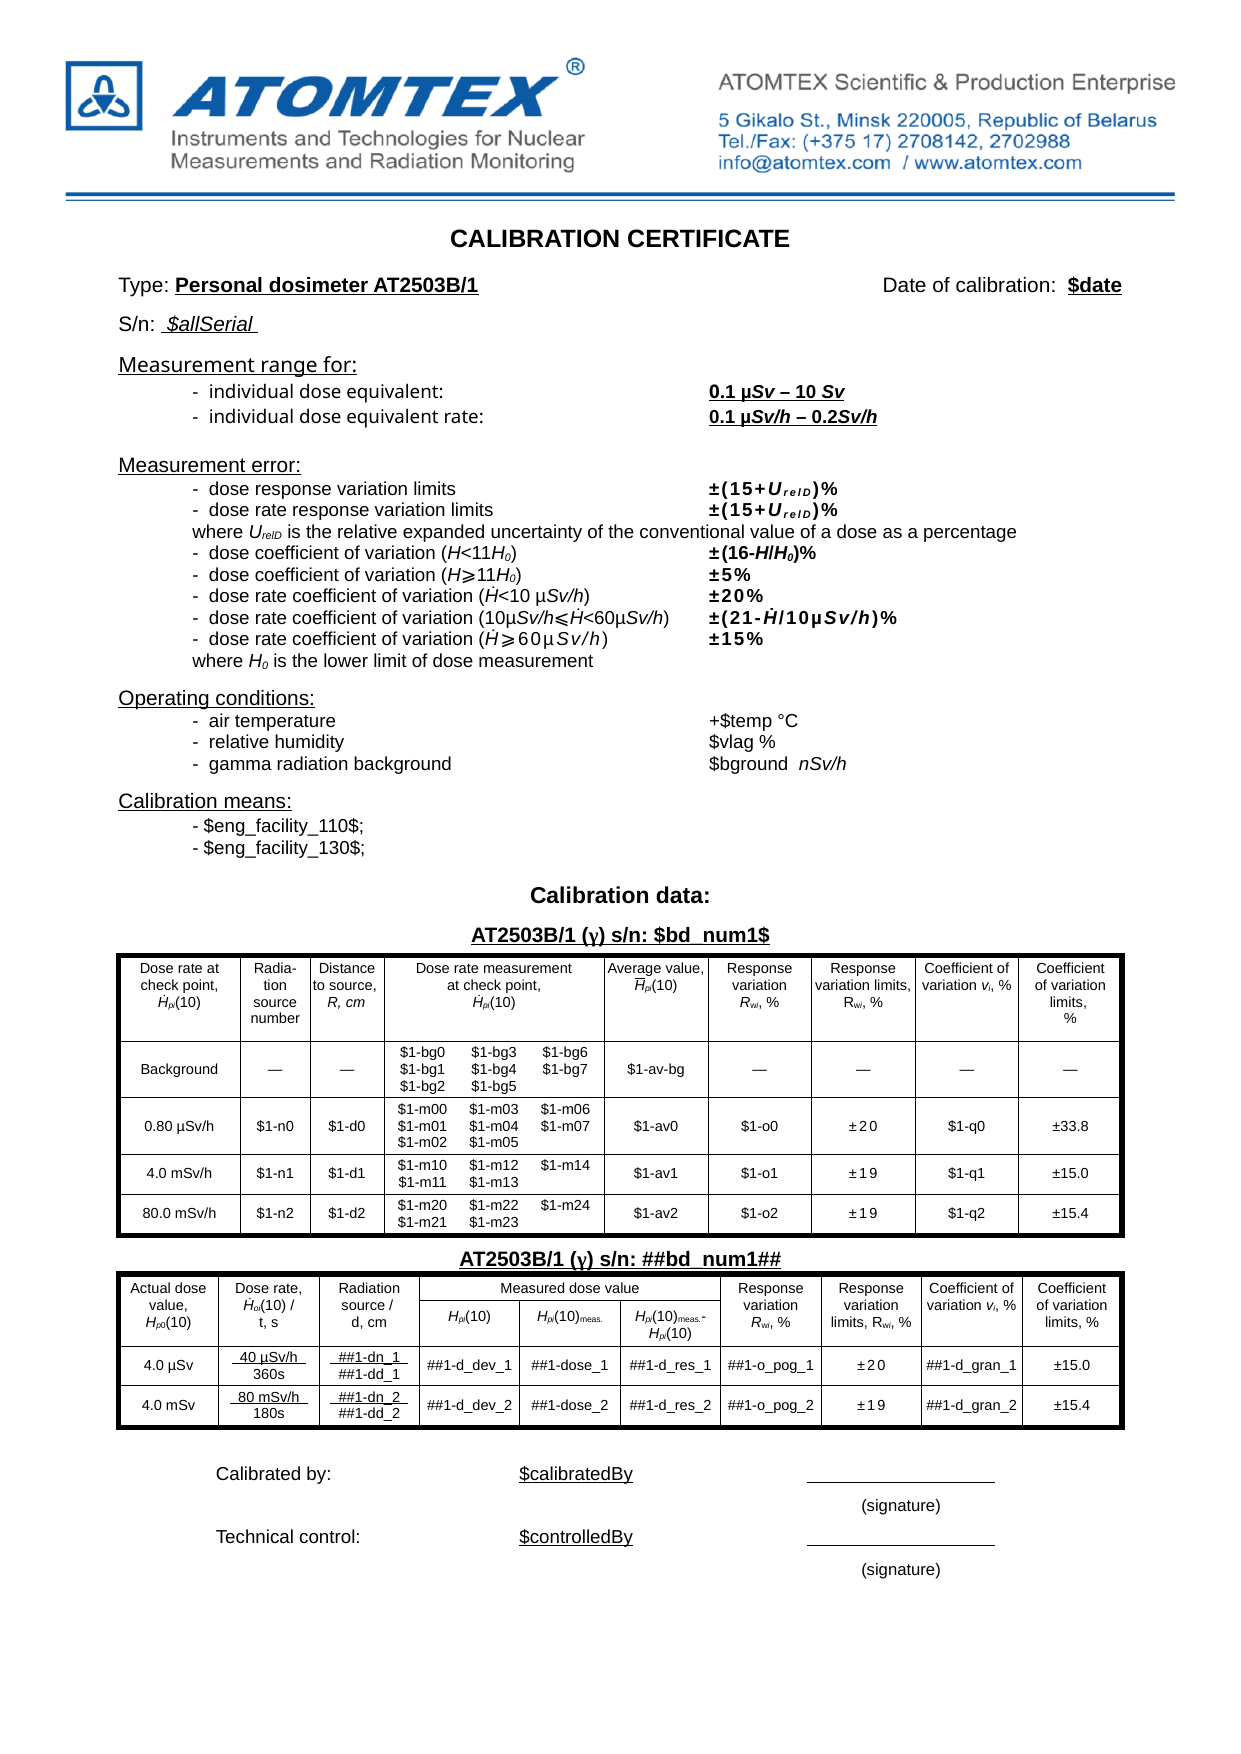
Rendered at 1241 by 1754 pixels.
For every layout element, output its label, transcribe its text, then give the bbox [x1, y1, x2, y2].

table_header [771, 1457, 1030, 1490]
text Calibration means: - $eng_facility_110$; - $eng_facility_130$; [118, 789, 1122, 882]
table_cell — [311, 1042, 384, 1097]
table_cell $controlledBy [514, 1521, 771, 1554]
table_cell ##1-dose_1 [520, 1347, 620, 1385]
table_cell (signature) [771, 1554, 1030, 1584]
table_cell ±20 [812, 1098, 915, 1154]
table_cell 80 mSv/h 180s [219, 1386, 319, 1425]
table_cell $1-q2 [916, 1195, 1018, 1233]
table_cell ±19 [812, 1155, 915, 1193]
table_cell 80.0 mSv/h [121, 1195, 240, 1233]
table_cell Actual dose value, Hp0(10) [121, 1277, 218, 1346]
table_cell 40 µSv/h 360s [219, 1347, 319, 1385]
table_header $calibratedBy [514, 1457, 771, 1490]
table_header AT2503B/1 (γ) s/n: $bd_num1$ [118, 909, 1122, 953]
text S/n: $allSerial [118, 311, 1122, 335]
table_cell [514, 1490, 771, 1521]
table_cell — [241, 1042, 310, 1097]
text Operating conditions: - air temperature +$temp °C - relative humidity $vlag % - gamma radiation background $bground nSv/h [118, 686, 1122, 774]
table_cell Radiation source / d, cm [320, 1277, 419, 1346]
table_cell $1-n2 [241, 1195, 310, 1233]
text Measurement range for: - individual dose equivalent: 0.1 µSv – 10 Sv - individual dose equivalent rate: 0.1 µSv/h – 0.2Sv/h [118, 350, 1122, 453]
table_cell $1-o1 [709, 1155, 811, 1193]
text - dose response variation limits ±(15+UrelD)% - dose rate response variation limits ±(15+UrelD)% where UrelD is the relative expanded uncertainty of the conventional value of a dose as a percentage [118, 477, 1122, 542]
table_cell 0.80 µSv/h [121, 1098, 240, 1154]
table_cell ±19 [812, 1195, 915, 1233]
table_cell Dose rate, Ḣoi(10) / t, s [219, 1277, 319, 1346]
table_cell $1-av2 [605, 1195, 708, 1233]
table_cell ±19 [822, 1386, 921, 1425]
table_cell ±15.4 [1023, 1386, 1119, 1425]
table_cell (signature) [771, 1490, 1030, 1521]
table_cell ±15.4 [1019, 1195, 1119, 1233]
table_cell Hpi(10)meas.-Hpi(10) [621, 1301, 720, 1346]
table_cell $1-d2 [311, 1195, 384, 1233]
text Type: Personal dosimeter AT2503B/1 Date of calibration: $date [118, 273, 1122, 297]
table_cell 4.0 mSv/h [121, 1155, 240, 1193]
table_cell ##1-dn_1 ##1-dd_1 [320, 1347, 419, 1385]
table_cell Response variation Rwi, % [721, 1277, 821, 1346]
table_cell ±33.8 [1019, 1098, 1119, 1154]
table_cell ##1-d_dev_2 [420, 1386, 519, 1425]
table_cell $1-d1 [311, 1155, 384, 1193]
table_cell — [1019, 1042, 1119, 1097]
table_cell Technical control: [210, 1521, 513, 1554]
table_cell 4.0 mSv [121, 1386, 218, 1425]
table_cell $1-n1 [241, 1155, 310, 1193]
table_cell — [916, 1042, 1018, 1097]
table_cell $1-q1 [916, 1155, 1018, 1193]
table_cell Coefficient of variation vi, % [916, 958, 1018, 1041]
table_cell $1-av1 [605, 1155, 708, 1193]
table_cell ±20 [822, 1347, 921, 1385]
table_cell Hpi(10) [420, 1301, 519, 1346]
table_cell Coefficient of variation limits, % [1019, 958, 1119, 1041]
table_cell [210, 1490, 513, 1521]
table_cell [210, 1554, 513, 1584]
table_cell Distance to source, R, сm [311, 958, 384, 1041]
table_cell $1-d0 [311, 1098, 384, 1154]
table_cell [514, 1554, 771, 1584]
table_cell Response variation Rwi, % [709, 958, 811, 1041]
table_cell Response variation limits, Rwi, % [822, 1277, 921, 1346]
table_cell $1-bg0 $1-bg1 $1-bg2 $1-bg3 $1-bg4 $1-bg5 $1-bg6 $1-bg7 [385, 1042, 604, 1097]
table_cell $1-av0 [605, 1098, 708, 1154]
table_cell Response variation limits, Rwi, % [812, 958, 915, 1041]
table_cell Dose rate at check point, Ḣpi(10) [121, 958, 240, 1041]
table_cell ##1-dn_2 ##1-dd_2 [320, 1386, 419, 1425]
table_cell Hpi(10)meas. [520, 1301, 620, 1346]
table_cell Coefficient of variation vi, % [922, 1277, 1022, 1346]
table_cell ##1-d_res_2 [621, 1386, 720, 1425]
table_cell Coefficient of variation limits, % [1023, 1277, 1119, 1346]
table_cell Background [121, 1042, 240, 1097]
table_cell — [709, 1042, 811, 1097]
text Calibration data: [118, 882, 1122, 908]
table_header Calibrated by: [210, 1457, 513, 1490]
table_cell $1-m20 $1-m21 $1-m22 $1-m23 $1-m24 [385, 1195, 604, 1233]
table_cell ##1-d_gran_1 [922, 1347, 1022, 1385]
table_cell [771, 1521, 1030, 1554]
table_cell ±15.0 [1023, 1347, 1119, 1385]
table_cell $1-o2 [709, 1195, 811, 1233]
table_cell $1-m10 $1-m11 $1-m12 $1-m13 $1-m14 [385, 1155, 604, 1193]
text Measurement error: [118, 453, 1122, 477]
table_cell — [812, 1042, 915, 1097]
table_cell ##1-d_gran_2 [922, 1386, 1022, 1425]
table_cell ±15.0 [1019, 1155, 1119, 1193]
table_cell ##1-o_pog_2 [721, 1386, 821, 1425]
table_cell Radia-tion source number [241, 958, 310, 1041]
table_cell $1-av-bg [605, 1042, 708, 1097]
table_cell $1-m00 $1-m01 $1-m02 $1-m03 $1-m04 $1-m05 $1-m06 $1-m07 [385, 1098, 604, 1154]
table_header AT2503B/1 (γ) s/n: ##bd_num1## [118, 1238, 1122, 1271]
table_cell $1-o0 [709, 1098, 811, 1154]
table_cell Measured dose value [420, 1277, 720, 1299]
table_cell $1-n0 [241, 1098, 310, 1154]
table_cell ##1-d_res_1 [621, 1347, 720, 1385]
text - dose coefficient of variation (H<11H0) ±(16-H/H0)% - dose coefficient of variation (H⩾11H0) ±5% - dose rate coefficient of variation (Ḣ<10 µSv/h) ±20% - dose rate coefficient of variation (10µSv/h⩽Ḣ<60µSv/h) ±(21-Ḣ/10µSv/h)% - dose rate coefficient of variation (Ḣ⩾60µSv/h) ±15% where H0 is the lower limit of dose measurement [118, 542, 1122, 671]
table_cell ##1-o_pog_1 [721, 1347, 821, 1385]
table_cell Dose rate measurement at check point, Ḣpi(10) [385, 958, 604, 1041]
table_cell ##1-dose_2 [520, 1386, 620, 1425]
table_cell Average value, Ḣpi(10) [605, 958, 708, 1041]
table_cell 4.0 µSv [121, 1347, 218, 1385]
text CALIBRATION CERTIFICATE [118, 224, 1122, 253]
table_cell $1-q0 [916, 1098, 1018, 1154]
table_cell ##1-d_dev_1 [420, 1347, 519, 1385]
